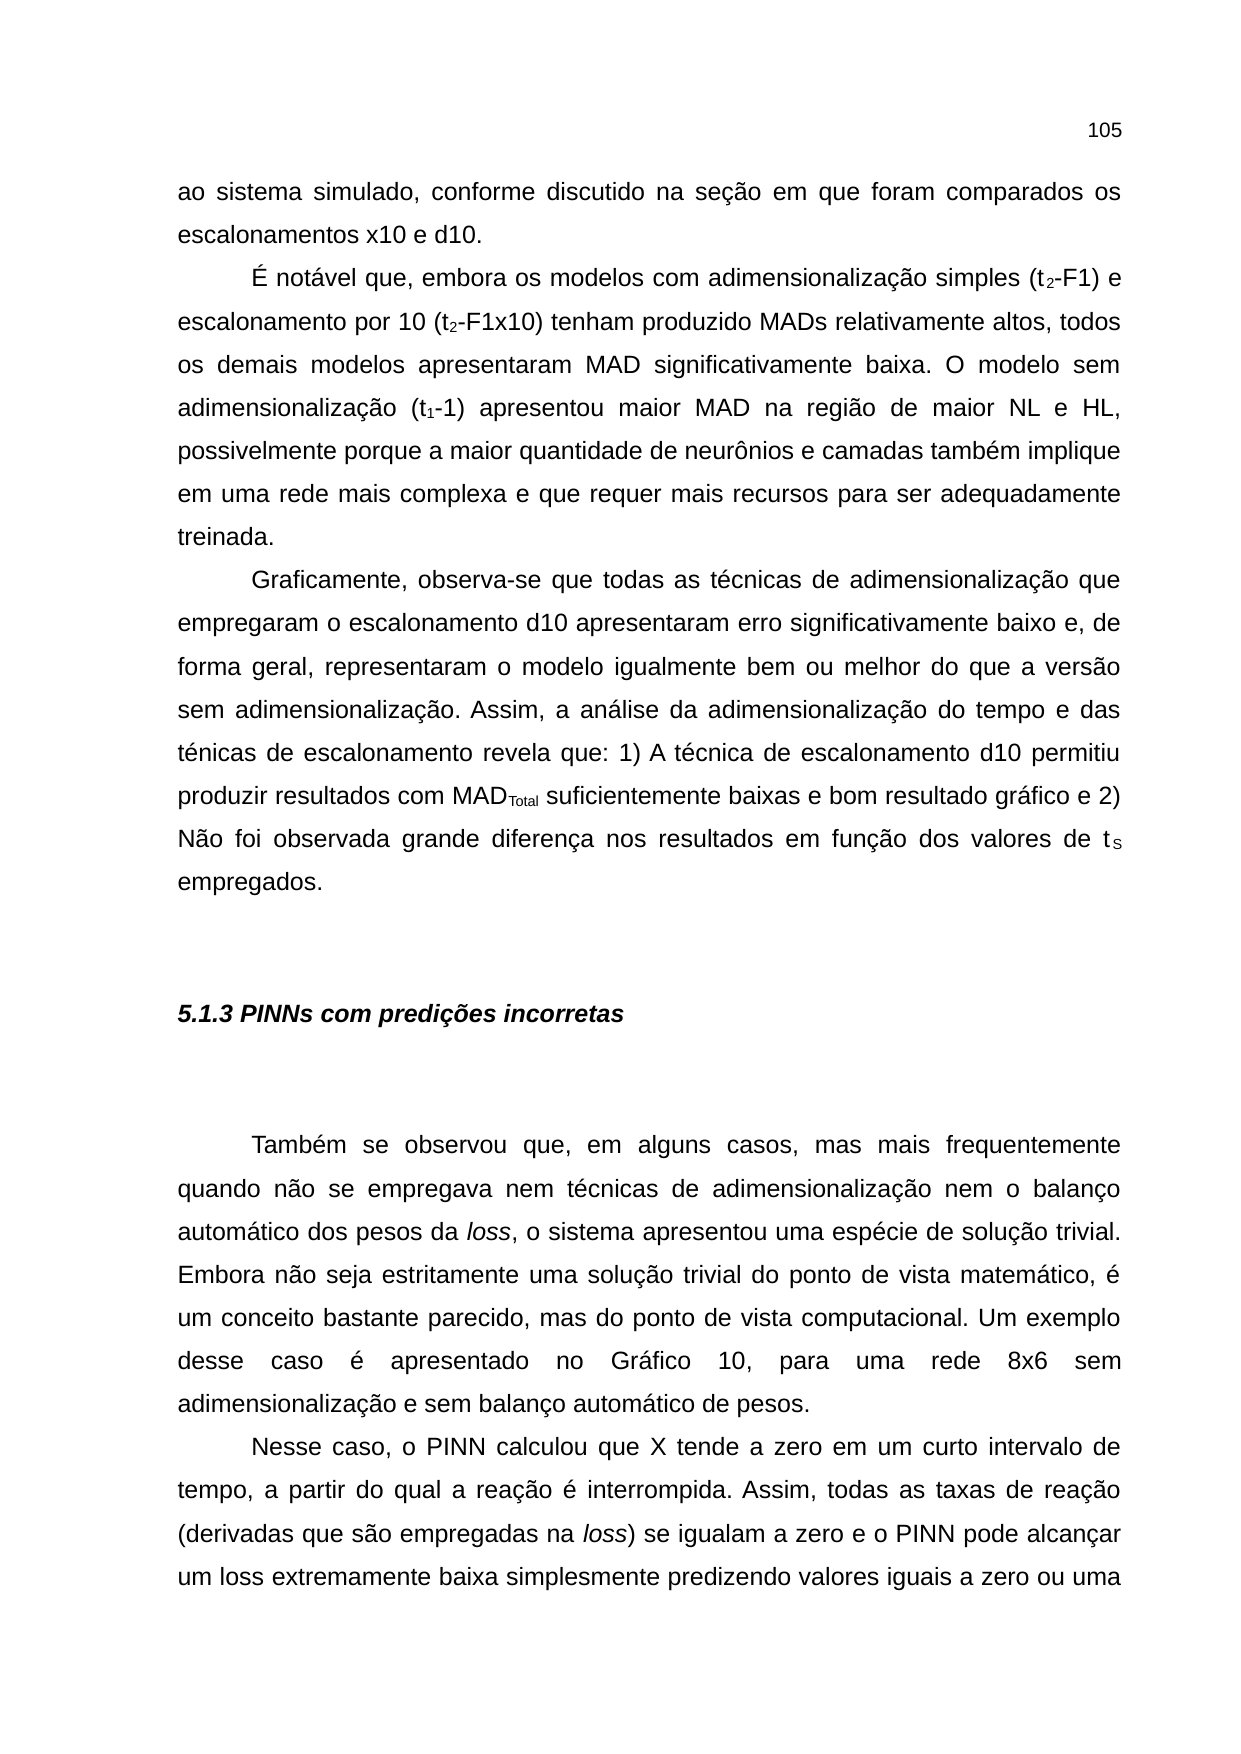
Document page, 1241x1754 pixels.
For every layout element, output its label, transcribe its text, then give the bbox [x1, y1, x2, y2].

text Também se observou que, em alguns casos, mas mais frequentemente quando não se empregava nem técnicas de adimensionalização nem o balanço automático dos pesos da loss, o sistema apresentou uma espécie de solução trivial. Embora não seja estritamente uma solução trivial do ponto de vista matemático, é um conceito bastante parecido, mas do ponto de vista computacional. Um exemplo desse caso é apresentado no Gráfico 10, para uma rede 8x6 sem adimensionalização e sem balanço automático de pesos. [177, 1130, 1122, 1418]
text ao sistema simulado, conforme discutido na seção em que foram comparados os escalonamentos x10 e d10. [177, 177, 1122, 249]
text Nesse caso, o PINN calculou que X tende a zero em um curto intervalo de tempo, a partir do qual a reação é interrompida. Assim, todas as taxas de reação (derivadas que são empregadas na loss) se igualam a zero e o PINN pode alcançar um loss extremamente baixa simplesmente predizendo valores iguais a zero ou uma [177, 1432, 1122, 1590]
text Graficamente, observa-se que todas as técnicas de adimensionalização que empregaram o escalonamento d10 apresentaram erro significativamente baixo e, de forma geral, representaram o modelo igualmente bem ou melhor do que a versão sem adimensionalização. Assim, a análise da adimensionalização do tempo e das ténicas de escalonamento revela que: 1) A técnica de escalonamento d10 permitiu produzir resultados com MADTotal suficientemente baixas e bom resultado gráfico e 2) Não foi observada grande diferença nos resultados em função dos valores de tS empregados. [177, 565, 1122, 896]
subtitle PINNs com predições incorretas [177, 999, 1122, 1027]
text É notável que, embora os modelos com adimensionalização simples (t2-F1) e escalonamento por 10 (t2-F1x10) tenham produzido MADs relativamente altos, todos os demais modelos apresentaram MAD significativamente baixa. O modelo sem adimensionalização (t1-1) apresentou maior MAD na região de maior NL e HL, possivelmente porque a maior quantidade de neurônios e camadas também implique em uma rede mais complexa e que requer mais recursos para ser adequadamente treinada. [177, 263, 1122, 551]
